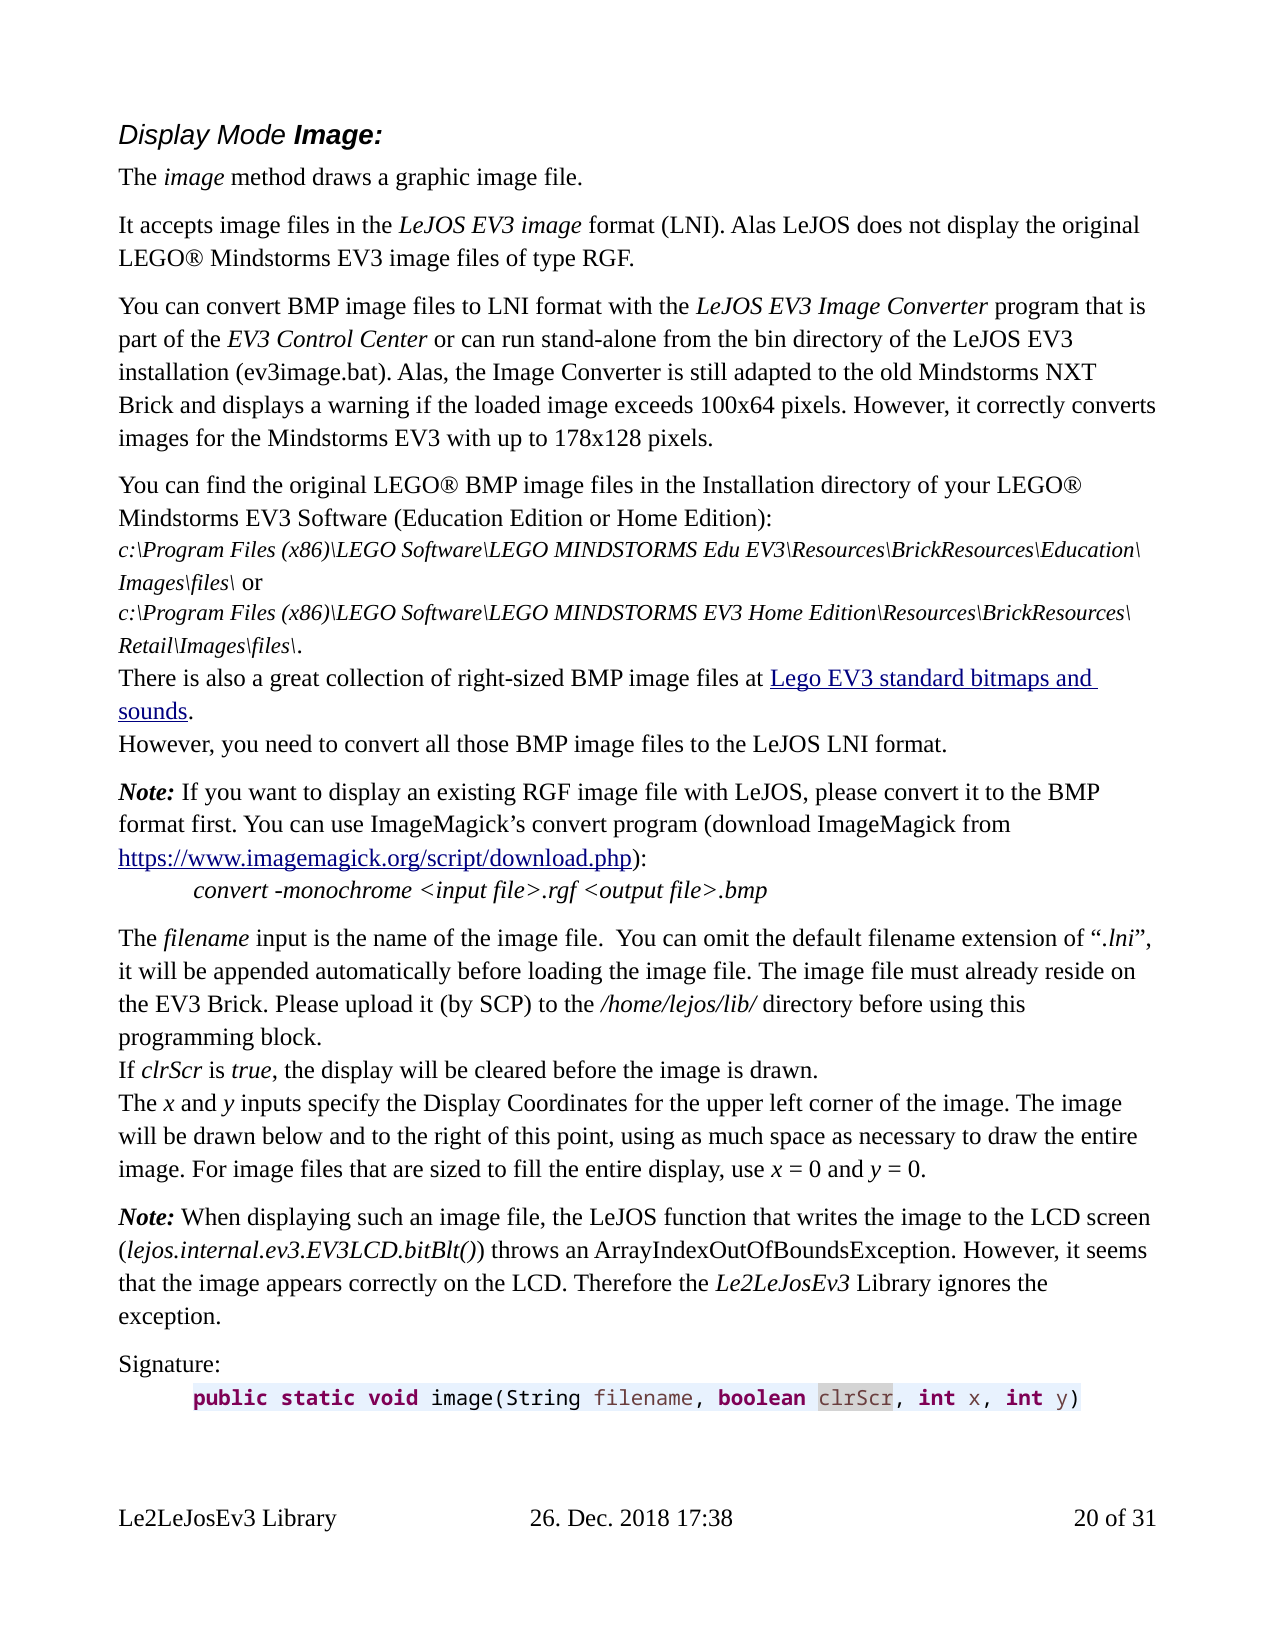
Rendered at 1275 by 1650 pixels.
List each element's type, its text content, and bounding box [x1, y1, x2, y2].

text Signature: public static void image(String filename, boolean clrScr, int x, int y) [118, 1349, 1157, 1411]
text Note: When displaying such an image file, the LeJOS function that writes the image to the LCD screen (lejos.internal.ev3.EV3LCD.bitBlt()) throws an ArrayIndexOutOfBoundsException. However, it seems that the image appears correctly on the LCD. Therefore the Le2LeJosEv3 Library ignores the exception. [118, 1202, 1157, 1330]
subtitle Display Mode Image: [118, 118, 1157, 150]
text It accepts image files in the LeJOS EV3 image format (LNI). Alas LeJOS does not display the original LEGO® Mindstorms EV3 image files of type RGF. [118, 210, 1157, 272]
text You can convert BMP image files to LNI format with the LeJOS EV3 Image Converter program that is part of the EV3 Control Center or can run stand-alone from the bin directory of the LeJOS EV3 installation (ev3image.bat). Alas, the Image Converter is still adapted to the old Mindstorms NXT Brick and displays a warning if the loaded image exceeds 100x64 pixels. However, it correctly converts images for the Mindstorms EV3 with up to 178x128 pixels. [118, 291, 1157, 452]
text You can find the original LEGO® BMP image files in the Installation directory of your LEGO® Mindstorms EV3 Software (Education Edition or Home Edition): c:\Program Files (x86)\LEGO Software\LEGO MINDSTORMS Edu EV3\Resources\BrickResources\Education\Images\files\ or c:\Program Files (x86)\LEGO Software\LEGO MINDSTORMS EV3 Home Edition\Resources\BrickResources\Retail\Images\files\. There is also a great collection of right-sized BMP image files at Lego EV3 standard bitmaps and sounds. However, you need to convert all those BMP image files to the LeJOS LNI format. [118, 470, 1157, 758]
text The filename input is the name of the image file. You can omit the default filename extension of “.lni”, it will be appended automatically before loading the image file. The image file must already reside on the EV3 Brick. Please upload it (by SCP) to the /home/lejos/lib/ directory before using this programming block. If clrScr is true, the display will be cleared before the image is drawn. The x and y inputs specify the Display Coordinates for the upper left corner of the image. The image will be drawn below and to the right of this point, using as much space as necessary to draw the entire image. For image files that are sized to fill the entire display, use x = 0 and y = 0. [118, 923, 1157, 1183]
text The image method draws a graphic image file. [118, 162, 1157, 191]
text Note: If you want to display an existing RGF image file with LeJOS, please convert it to the BMP format first. You can use ImageMagick’s convert program (download ImageMagick from https://www.imagemagick.org/script/download.php): convert -monochrome <input file>.rgf <output file>.bmp [118, 777, 1157, 904]
